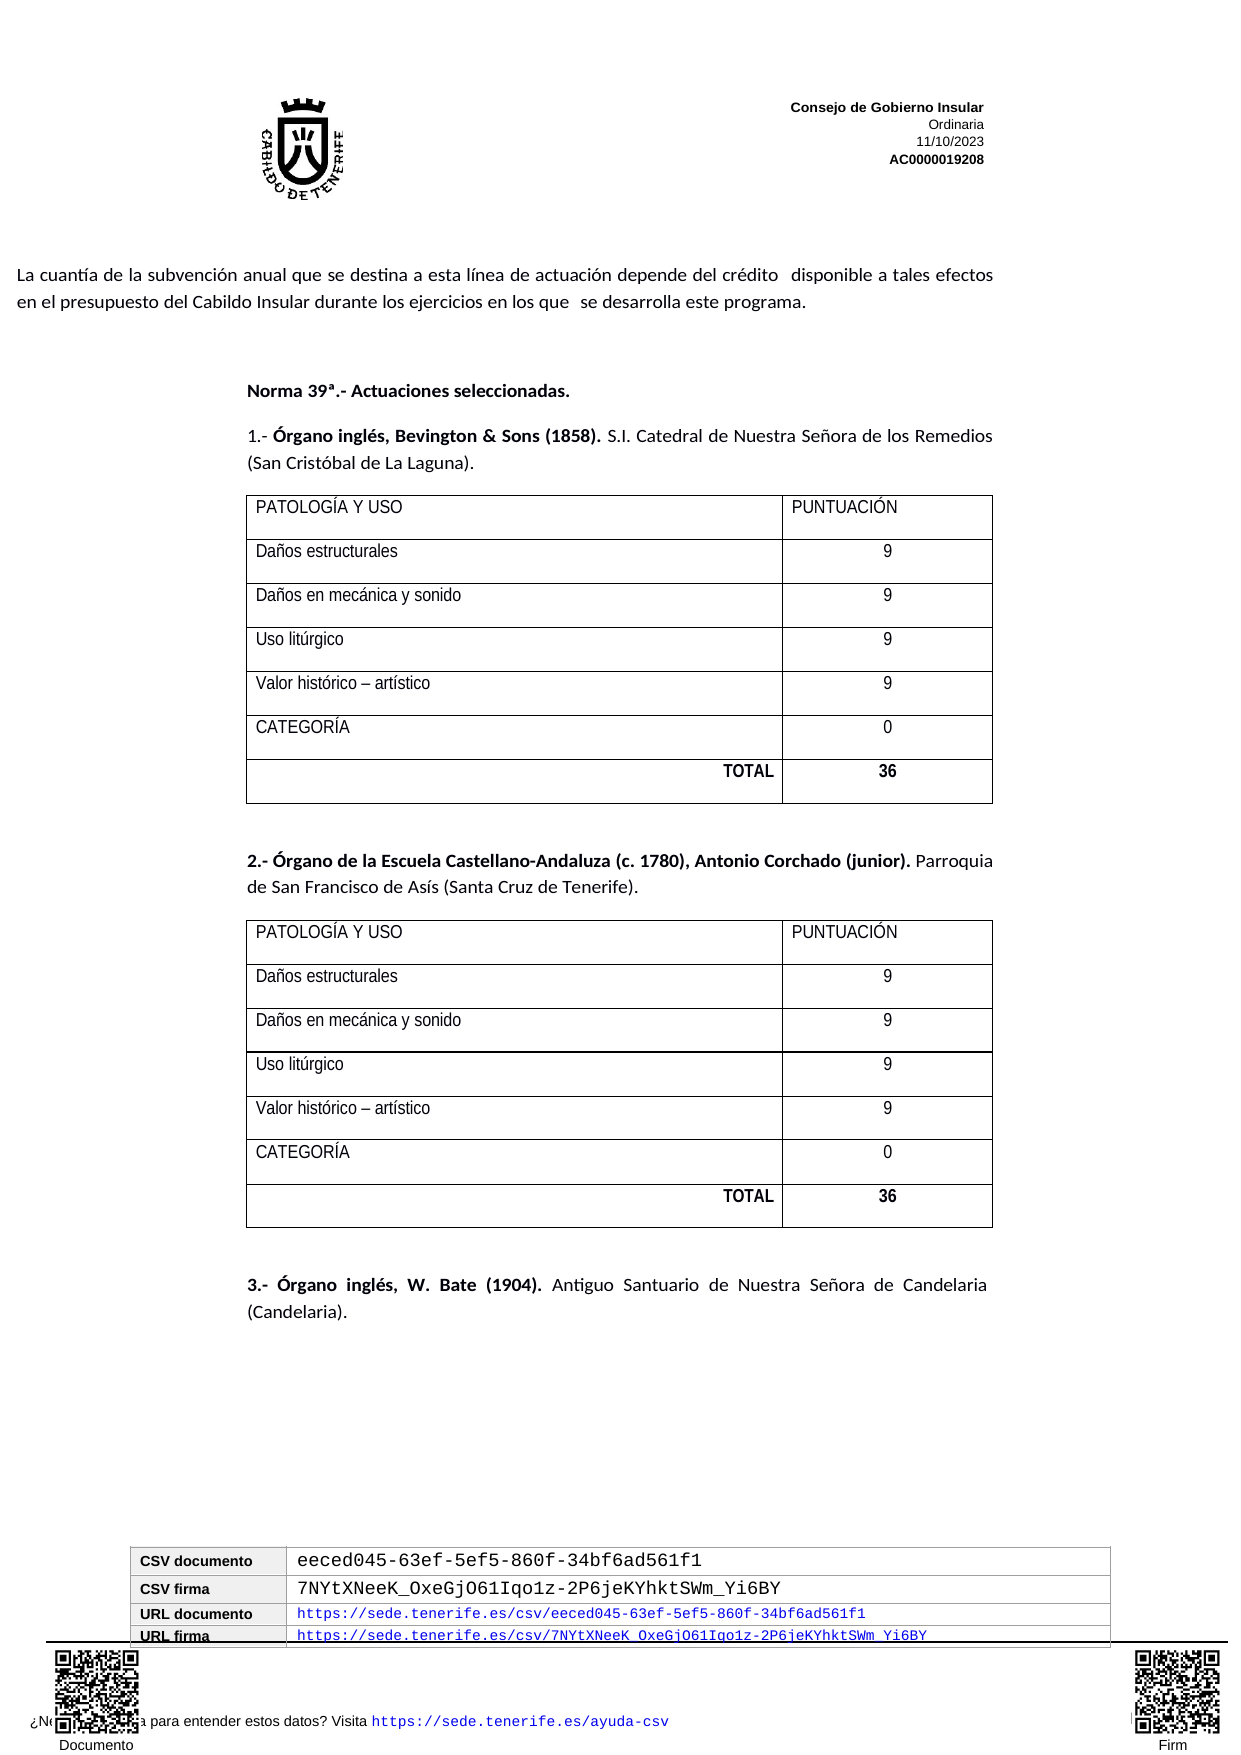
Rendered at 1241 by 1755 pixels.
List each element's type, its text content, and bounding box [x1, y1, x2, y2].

table_header PATOLOGÍA Y USO [247, 496, 782, 539]
table_header PUNTUACIÓN [783, 496, 992, 539]
table_cell 9 [783, 965, 992, 1008]
table_cell 0 [783, 1140, 992, 1183]
table_cell 9 [783, 1097, 992, 1139]
table_header PUNTUACIÓN [783, 921, 992, 963]
table_cell Daños estructurales [247, 540, 782, 583]
subtitle Norma 39ª.- Actuaciones seleccionadas. [247, 379, 1224, 402]
table_cell Daños estructurales [247, 965, 782, 1008]
table_header eeced045-63ef-5ef5-860f-34bf6ad561f1 [287, 1548, 1110, 1574]
table_cell 36 [783, 1185, 992, 1227]
table_cell 9 [783, 1009, 992, 1051]
table_cell 9 [783, 540, 992, 583]
table_cell TOTAL [247, 1185, 782, 1227]
table_cell TOTAL [247, 760, 782, 803]
table_cell https://sede.tenerife.es/csv/eeced045-63ef-5ef5-860f-34bf6ad561f1 [287, 1604, 1110, 1624]
table_cell 36 [783, 760, 992, 803]
table_cell 9 [783, 584, 992, 627]
table_cell CATEGORÍA [247, 716, 782, 759]
table_cell CSV firma [131, 1576, 286, 1603]
table_cell Uso litúrgico [247, 628, 782, 671]
table_cell URL firma [131, 1626, 286, 1641]
table_cell Daños en mecánica y sonido [247, 1009, 782, 1051]
text 2.- Órgano de la Escuela Castellano-Andaluza (c. 1780), Antonio Corchado (junior). Parroquia de San Francisco de Asís (Santa Cruz de Tenerife). [247, 849, 994, 899]
table_cell 0 [783, 716, 992, 759]
table_cell URL documento [131, 1604, 286, 1624]
table_cell https://sede.tenerife.es/csv/7NYtXNeeK_OxeGjO61Iqo1z-2P6jeKYhktSWm_Yi6BY [287, 1626, 1110, 1641]
table_cell 7NYtXNeeK_OxeGjO61Iqo1z-2P6jeKYhktSWm_Yi6BY [287, 1576, 1110, 1603]
table_cell 9 [783, 1053, 992, 1096]
table_cell Daños en mecánica y sonido [247, 584, 782, 627]
table_cell 9 [783, 628, 992, 671]
text 1.- Órgano inglés, Bevington & Sons (1858). S.I. Catedral de Nuestra Señora de los Remedios (San Cristóbal de La Laguna). [247, 424, 994, 474]
table_cell Valor histórico – artístico [247, 1097, 782, 1139]
text 3.- Órgano inglés, W. Bate (1904). Antiguo Santuario de Nuestra Señora de Candelaria (Candelaria). [247, 1273, 994, 1323]
table_header CSV documento [131, 1548, 286, 1574]
table_header PATOLOGÍA Y USO [247, 921, 782, 963]
table_cell 9 [783, 672, 992, 715]
table_cell Valor histórico – artístico [247, 672, 782, 715]
text La cuantía de la subvención anual que se destina a esta línea de actuación depende del crédito disponible a tales efectos en el presupuesto del Cabildo Insular durante los ejercicios en los que se desarrolla este programa. [17, 263, 994, 313]
table_cell CATEGORÍA [247, 1140, 782, 1183]
table_cell Uso litúrgico [247, 1053, 782, 1096]
